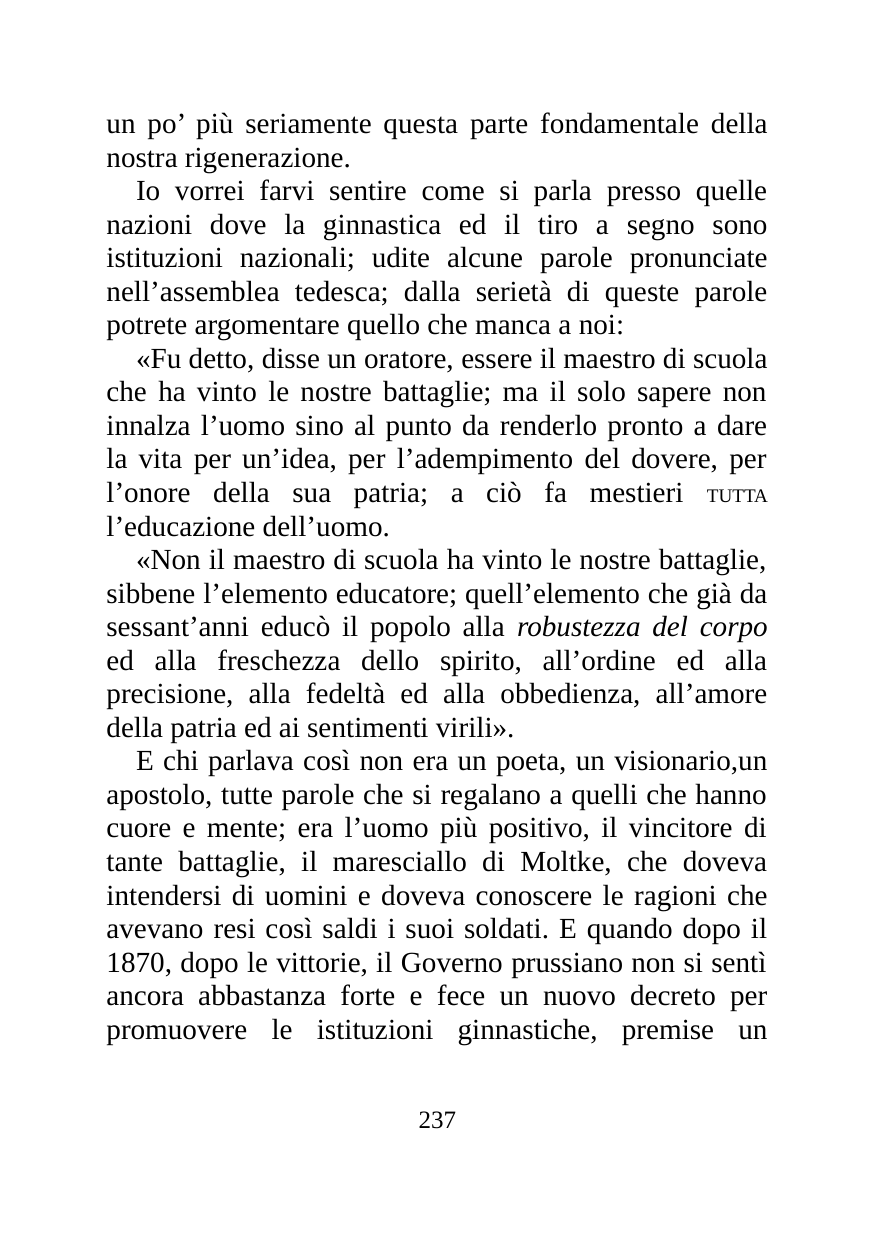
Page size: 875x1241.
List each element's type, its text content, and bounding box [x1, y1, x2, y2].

text E chi parlava così non era un poeta, un visionario,un apostolo, tutte parole che si regalano a quelli che hanno cuore e mente; era l’uomo più positivo, il vincitore di tante battaglie, il maresciallo di Moltke, che doveva intendersi di uomini e doveva conoscere le ragioni che avevano resi così saldi i suoi soldati. E quando dopo il 1870, dopo le vittorie, il Governo prussiano non si sentì ancora abbastanza forte e fece un nuovo decreto per promuovere le istituzioni ginnastiche, premise un [106, 743, 768, 1045]
text Io vorrei farvi sentire come si parla presso quelle nazioni dove la ginnastica ed il tiro a segno sono istituzioni nazionali; udite alcune parole pronunciate nell’assemblea tedesca; dalla serietà di queste parole potrete argomentare quello che manca a noi: [106, 173, 768, 341]
text un po’ più seriamente questa parte fondamentale della nostra rigenerazione. [106, 106, 768, 173]
text «Non il maestro di scuola ha vinto le nostre battaglie, sibbene l’elemento educatore; quell’elemento che già da sessant’anni educò il popolo alla robustezza del corpo ed alla freschezza dello spirito, all’ordine ed alla precisione, alla fedeltà ed alla obbedienza, all’amore della patria ed ai sentimenti virili». [106, 542, 768, 743]
text «Fu detto, disse un oratore, essere il maestro di scuola che ha vinto le nostre battaglie; ma il solo sapere non innalza l’uomo sino al punto da renderlo pronto a dare la vita per un’idea, per l’adempimento del dovere, per l’onore della sua patria; a ciò fa mestieri tutta l’educazione dell’uomo. [106, 341, 768, 542]
